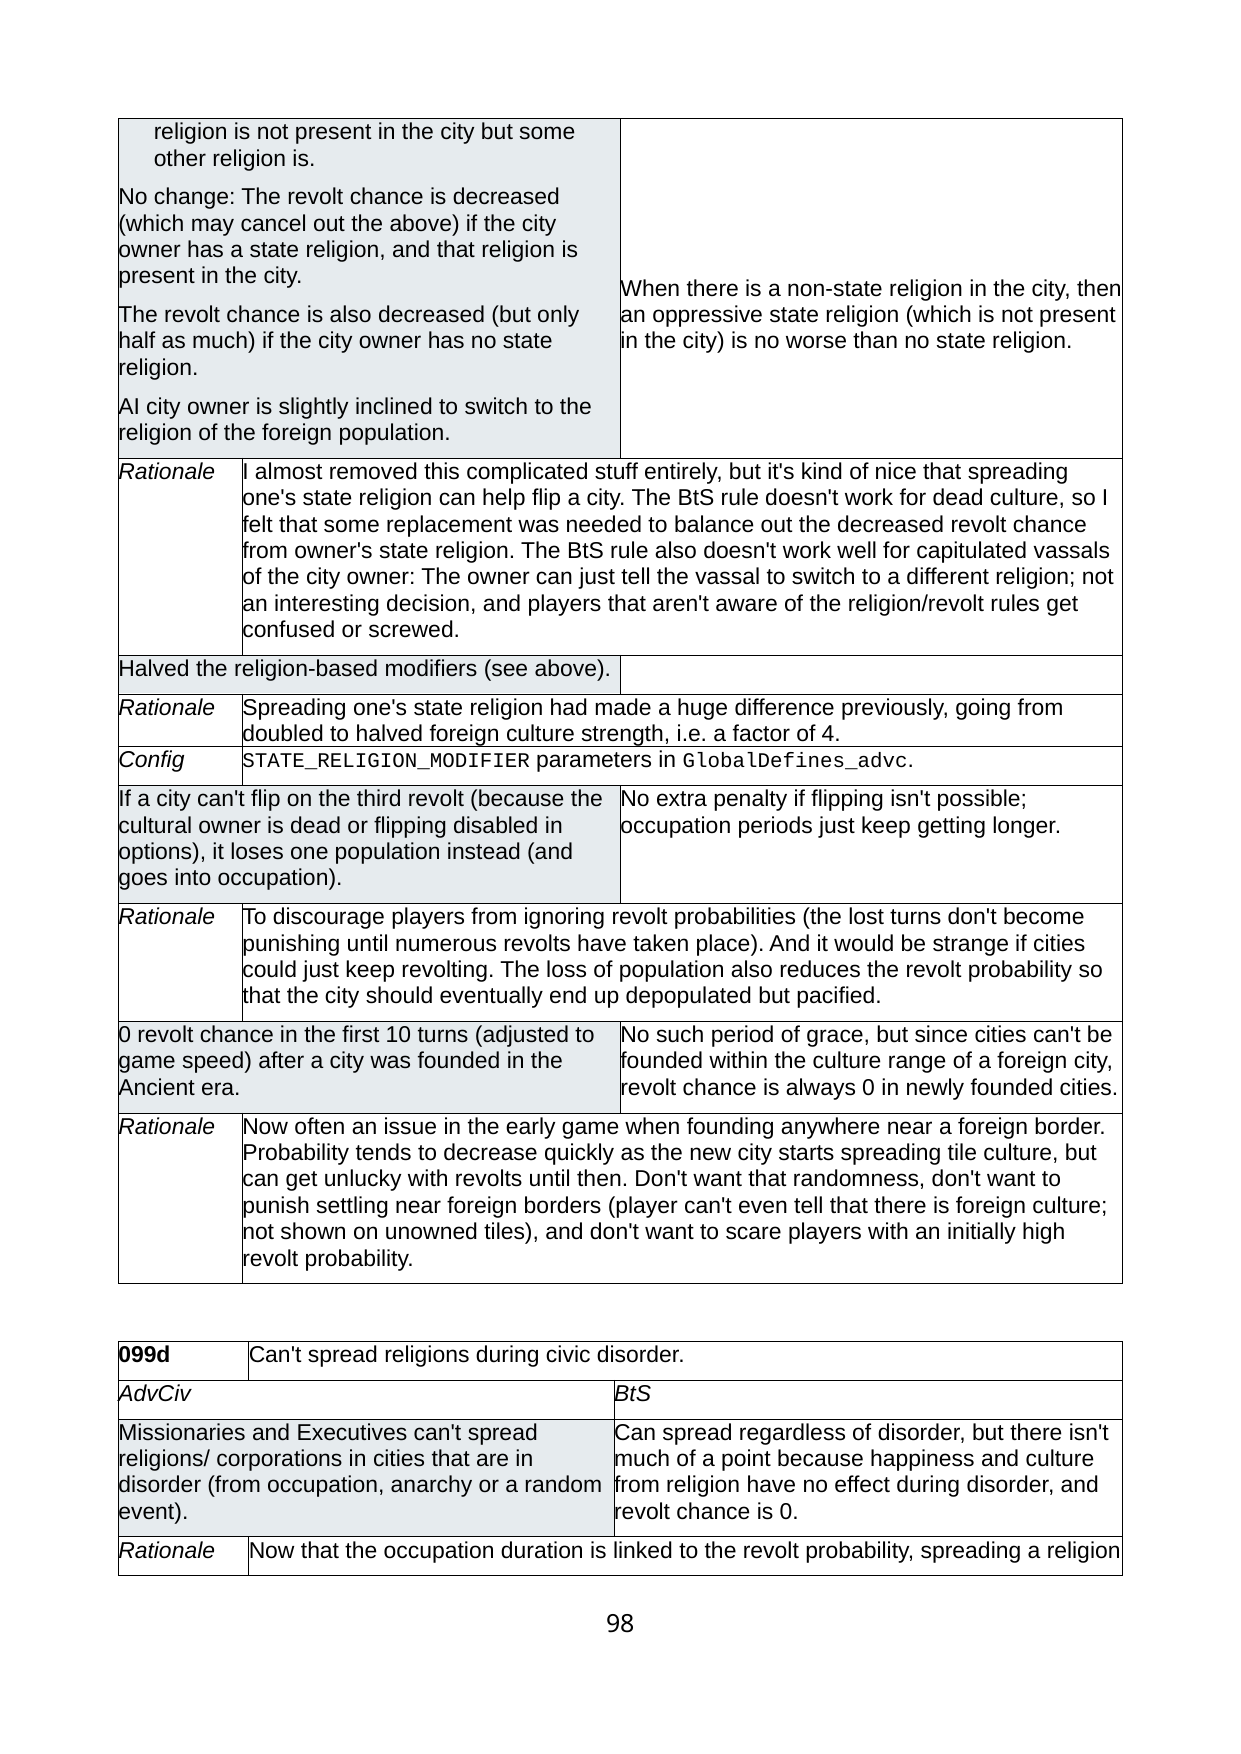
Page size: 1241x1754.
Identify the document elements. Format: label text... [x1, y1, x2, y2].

table_header 099d [119, 1342, 248, 1380]
table_cell Now that the occupation duration is linked to the revolt probability, spreading a religion [249, 1537, 1122, 1575]
table_cell Rationale [119, 695, 242, 746]
table_header Can't spread religions during civic disorder. [249, 1342, 1122, 1380]
table_cell Now often an issue in the early game when founding anywhere near a foreign border. Probability tends to decrease quickly as the new city starts spreading tile culture, but can get unlucky with revolts until then. Don't want that randomness, don't want to punish settling near foreign borders (player can't even tell that there is foreign culture; not shown on unowned tiles), and don't want to scare players with an initially high revolt probability. [243, 1114, 1122, 1283]
table_cell Missionaries and Executives can't spread religions/ corporations in cities that are in disorder (from occupation, anarchy or a random event). [119, 1420, 614, 1536]
table_cell Config [119, 747, 242, 785]
table_cell 0 revolt chance in the first 10 turns (adjusted to game speed) after a city was founded in the Ancient era. [119, 1022, 620, 1113]
table_cell Spreading one's state religion had made a huge difference previously, going from doubled to halved foreign culture strength, i.e. a factor of 4. [243, 695, 1122, 746]
table_cell If a city can't flip on the third revolt (because the cultural owner is dead or flipping disabled in options), it loses one population instead (and goes into occupation). [119, 786, 620, 903]
table_cell To discourage players from ignoring revolt probabilities (the lost turns don't become punishing until numerous revolts have taken place). And it would be strange if cities could just keep revolting. The loss of population also reduces the revolt probability so that the city should eventually end up depopulated but pacified. [243, 904, 1122, 1021]
table_cell Rationale [119, 1537, 248, 1575]
table_cell Halved the religion-based modifiers (see above). [119, 656, 620, 693]
table_cell When there is a non-state religion in the city, then an oppressive state religion (which is not present in the city) is no worse than no state religion. [621, 119, 1122, 458]
table_cell Rationale [119, 1114, 242, 1283]
table_cell STATE_RELIGION_MODIFIER parameters in GlobalDefines_advc. [243, 747, 1122, 785]
table_cell AdvCiv [119, 1381, 614, 1418]
table_cell I almost removed this complicated stuff entirely, but it's kind of nice that spreading one's state religion can help flip a city. The BtS rule doesn't work for dead culture, so I felt that some replacement was needed to balance out the decreased revolt chance from owner's state religion. The BtS rule also doesn't work well for capitulated vassals of the city owner: The owner can just tell the vassal to switch to a different religion; not an interesting decision, and players that aren't aware of the religion/revolt rules get confused or screwed. [243, 459, 1122, 655]
table_cell No extra penalty if flipping isn't possible; occupation periods just keep getting longer. [621, 786, 1122, 903]
table_cell BtS [615, 1381, 1122, 1418]
table_cell No such period of grace, but since cities can't be founded within the culture range of a foreign city, revolt chance is always 0 in newly founded cities. [621, 1022, 1122, 1113]
table_cell Rationale [119, 459, 242, 655]
table_cell religion is not present in the city but some other religion is. No change: The revolt chance is decreased (which may cancel out the above) if the city owner has a state religion, and that religion is present in the city. The revolt chance is also decreased (but only half as much) if the city owner has no state religion. AI city owner is slightly inclined to switch to the religion of the foreign population. [119, 119, 620, 458]
table_cell [621, 656, 1122, 693]
table_cell Can spread regardless of disorder, but there isn't much of a point because happiness and culture from religion have no effect during disorder, and revolt chance is 0. [615, 1420, 1122, 1536]
table_cell Rationale [119, 904, 242, 1021]
